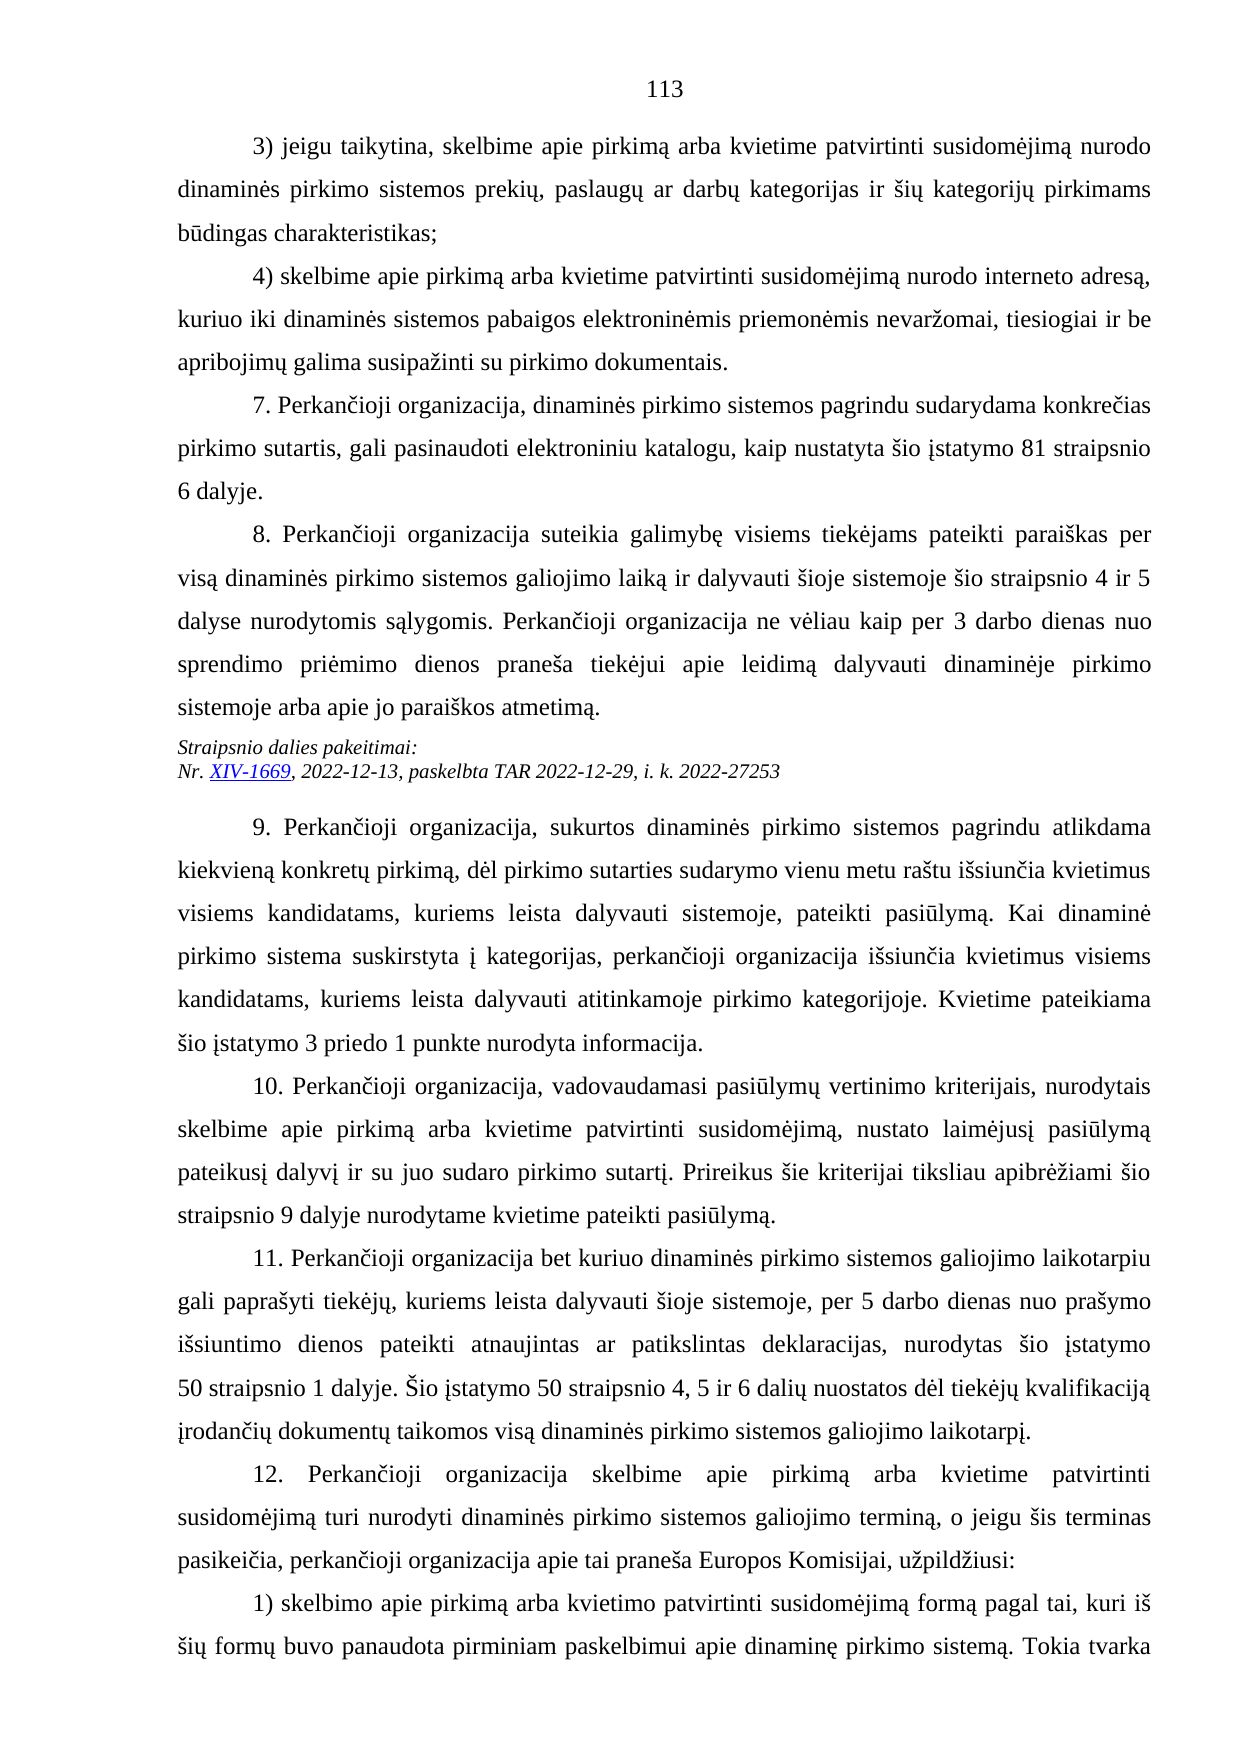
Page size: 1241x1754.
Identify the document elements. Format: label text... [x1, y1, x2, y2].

text 3) jeigu taikytina, skelbime apie pirkimą arba kvietime patvirtinti susidomėjimą nurodo dinaminės pirkimo sistemos prekių, paslaugų ar darbų kategorijas ir šių kategorijų pirkimams būdingas charakteristikas; [177, 131, 1152, 246]
text 1) skelbimo apie pirkimą arba kvietimo patvirtinti susidomėjimą formą pagal tai, kuri iš šių formų buvo panaudota pirminiam paskelbimui apie dinaminę pirkimo sistemą. Tokia tvarka [177, 1588, 1152, 1660]
text 7. Perkančioji organizacija, dinaminės pirkimo sistemos pagrindu sudarydama konkrečias pirkimo sutartis, gali pasinaudoti elektroniniu katalogu, kaip nustatyta šio įstatymo 81 straipsnio 6 dalyje. [177, 390, 1152, 505]
text 11. Perkančioji organizacija bet kuriuo dinaminės pirkimo sistemos galiojimo laikotarpiu gali paprašyti tiekėjų, kuriems leista dalyvauti šioje sistemoje, per 5 darbo dienas nuo prašymo išsiuntimo dienos pateikti atnaujintas ar patikslintas deklaracijas, nurodytas šio įstatymo 50 straipsnio 1 dalyje. Šio įstatymo 50 straipsnio 4, 5 ir 6 dalių nuostatos dėl tiekėjų kvalifikaciją įrodančių dokumentų taikomos visą dinaminės pirkimo sistemos galiojimo laikotarpį. [177, 1243, 1152, 1444]
text 9. Perkančioji organizacija, sukurtos dinaminės pirkimo sistemos pagrindu atlikdama kiekvieną konkretų pirkimą, dėl pirkimo sutarties sudarymo vienu metu raštu išsiunčia kvietimus visiems kandidatams, kuriems leista dalyvauti sistemoje, pateikti pasiūlymą. Kai dinaminė pirkimo sistema suskirstyta į kategorijas, perkančioji organizacija išsiunčia kvietimus visiems kandidatams, kuriems leista dalyvauti atitinkamoje pirkimo kategorijoje. Kvietime pateikiama šio įstatymo 3 priedo 1 punkte nurodyta informacija. [177, 812, 1152, 1056]
text 10. Perkančioji organizacija, vadovaudamasi pasiūlymų vertinimo kriterijais, nurodytais skelbime apie pirkimą arba kvietime patvirtinti susidomėjimą, nustato laimėjusį pasiūlymą pateikusį dalyvį ir su juo sudaro pirkimo sutartį. Prireikus šie kriterijai tiksliau apibrėžiami šio straipsnio 9 dalyje nurodytame kvietime pateikti pasiūlymą. [177, 1071, 1152, 1229]
text 8. Perkančioji organizacija suteikia galimybę visiems tiekėjams pateikti paraiškas per visą dinaminės pirkimo sistemos galiojimo laiką ir dalyvauti šioje sistemoje šio straipsnio 4 ir 5 dalyse nurodytomis sąlygomis. Perkančioji organizacija ne vėliau kaip per 3 darbo dienas nuo sprendimo priėmimo dienos praneša tiekėjui apie leidimą dalyvauti dinaminėje pirkimo sistemoje arba apie jo paraiškos atmetimą. [177, 519, 1152, 721]
text 4) skelbime apie pirkimą arba kvietime patvirtinti susidomėjimą nurodo interneto adresą, kuriuo iki dinaminės sistemos pabaigos elektroninėmis priemonėmis nevaržomai, tiesiogiai ir be apribojimų galima susipažinti su pirkimo dokumentais. [177, 261, 1152, 376]
text 12. Perkančioji organizacija skelbime apie pirkimą arba kvietime patvirtinti susidomėjimą turi nurodyti dinaminės pirkimo sistemos galiojimo terminą, o jeigu šis terminas pasikeičia, perkančioji organizacija apie tai praneša Europos Komisijai, užpildžiusi: [177, 1459, 1152, 1574]
text Straipsnio dalies pakeitimai: [177, 735, 1152, 759]
text Nr. XIV-1669, 2022-12-13, paskelbta TAR 2022-12-29, i. k. 2022-27253 [177, 759, 1152, 783]
